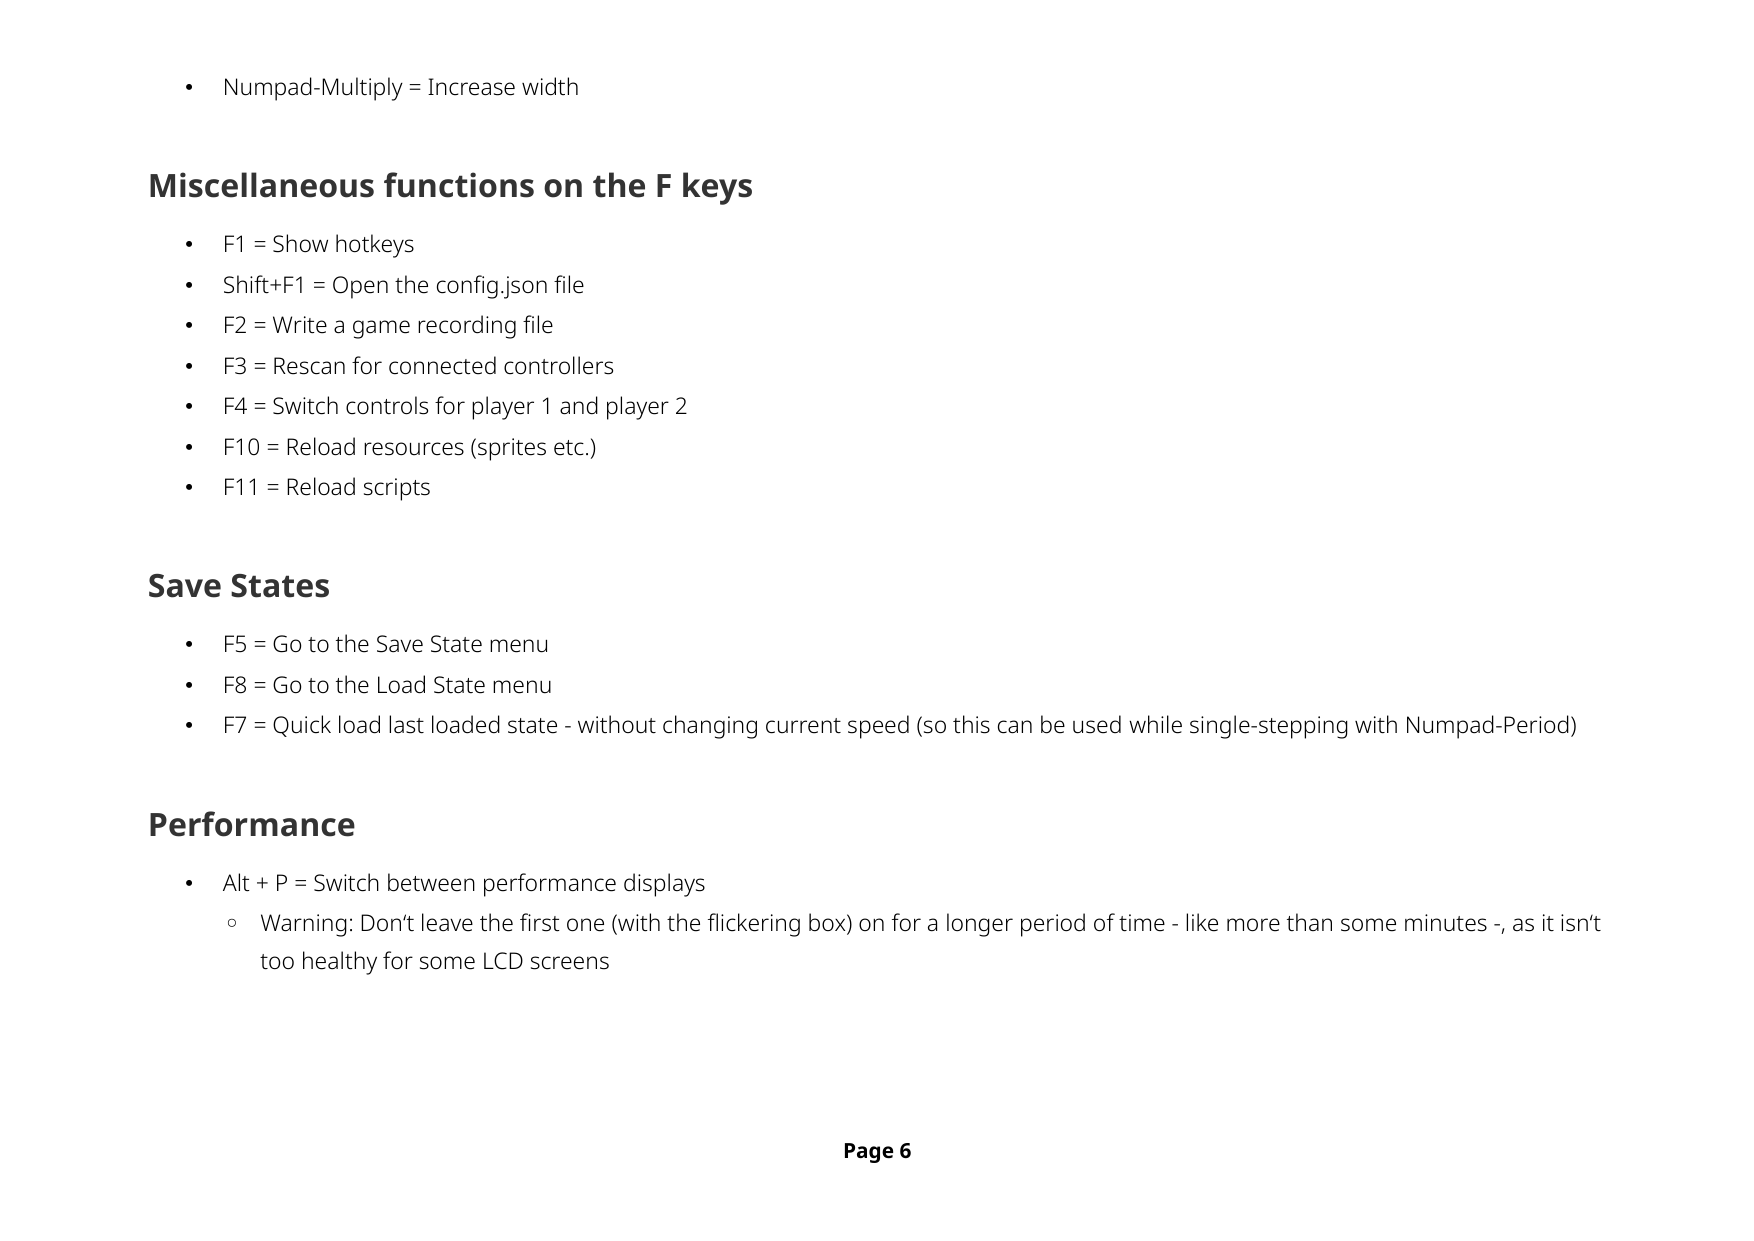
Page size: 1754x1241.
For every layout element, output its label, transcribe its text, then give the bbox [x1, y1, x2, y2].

list Warning: Don‘t leave the first one (with the flickering box) on for a longer period of time - like more than some minutes -, as it isn‘t too healthy for some LCD screens [223, 907, 1606, 976]
list Alt + P = Switch between performance displays [185, 867, 1606, 898]
subtitle Save States [148, 563, 1606, 607]
list F10 = Reload resources (sprites etc.) [185, 430, 1606, 462]
list Shift+F1 = Open the config.json file [185, 269, 1606, 300]
list Numpad-Multiply = Increase width [185, 71, 1606, 102]
list F1 = Show hotkeys [185, 228, 1606, 259]
subtitle Performance [148, 802, 1606, 845]
list F7 = Quick load last loaded state - without changing current speed (so this can be used while single-stepping with Numpad-Period) [185, 709, 1606, 740]
list F5 = Go to the Save State menu [185, 628, 1606, 659]
list F2 = Write a game recording file [185, 309, 1606, 340]
list F3 = Rescan for connected controllers [185, 349, 1606, 381]
subtitle Miscellaneous functions on the F keys [148, 163, 1606, 207]
list F4 = Switch controls for player 1 and player 2 [185, 390, 1606, 421]
list F8 = Go to the Load State menu [185, 669, 1606, 700]
list F11 = Reload scripts [185, 471, 1606, 502]
